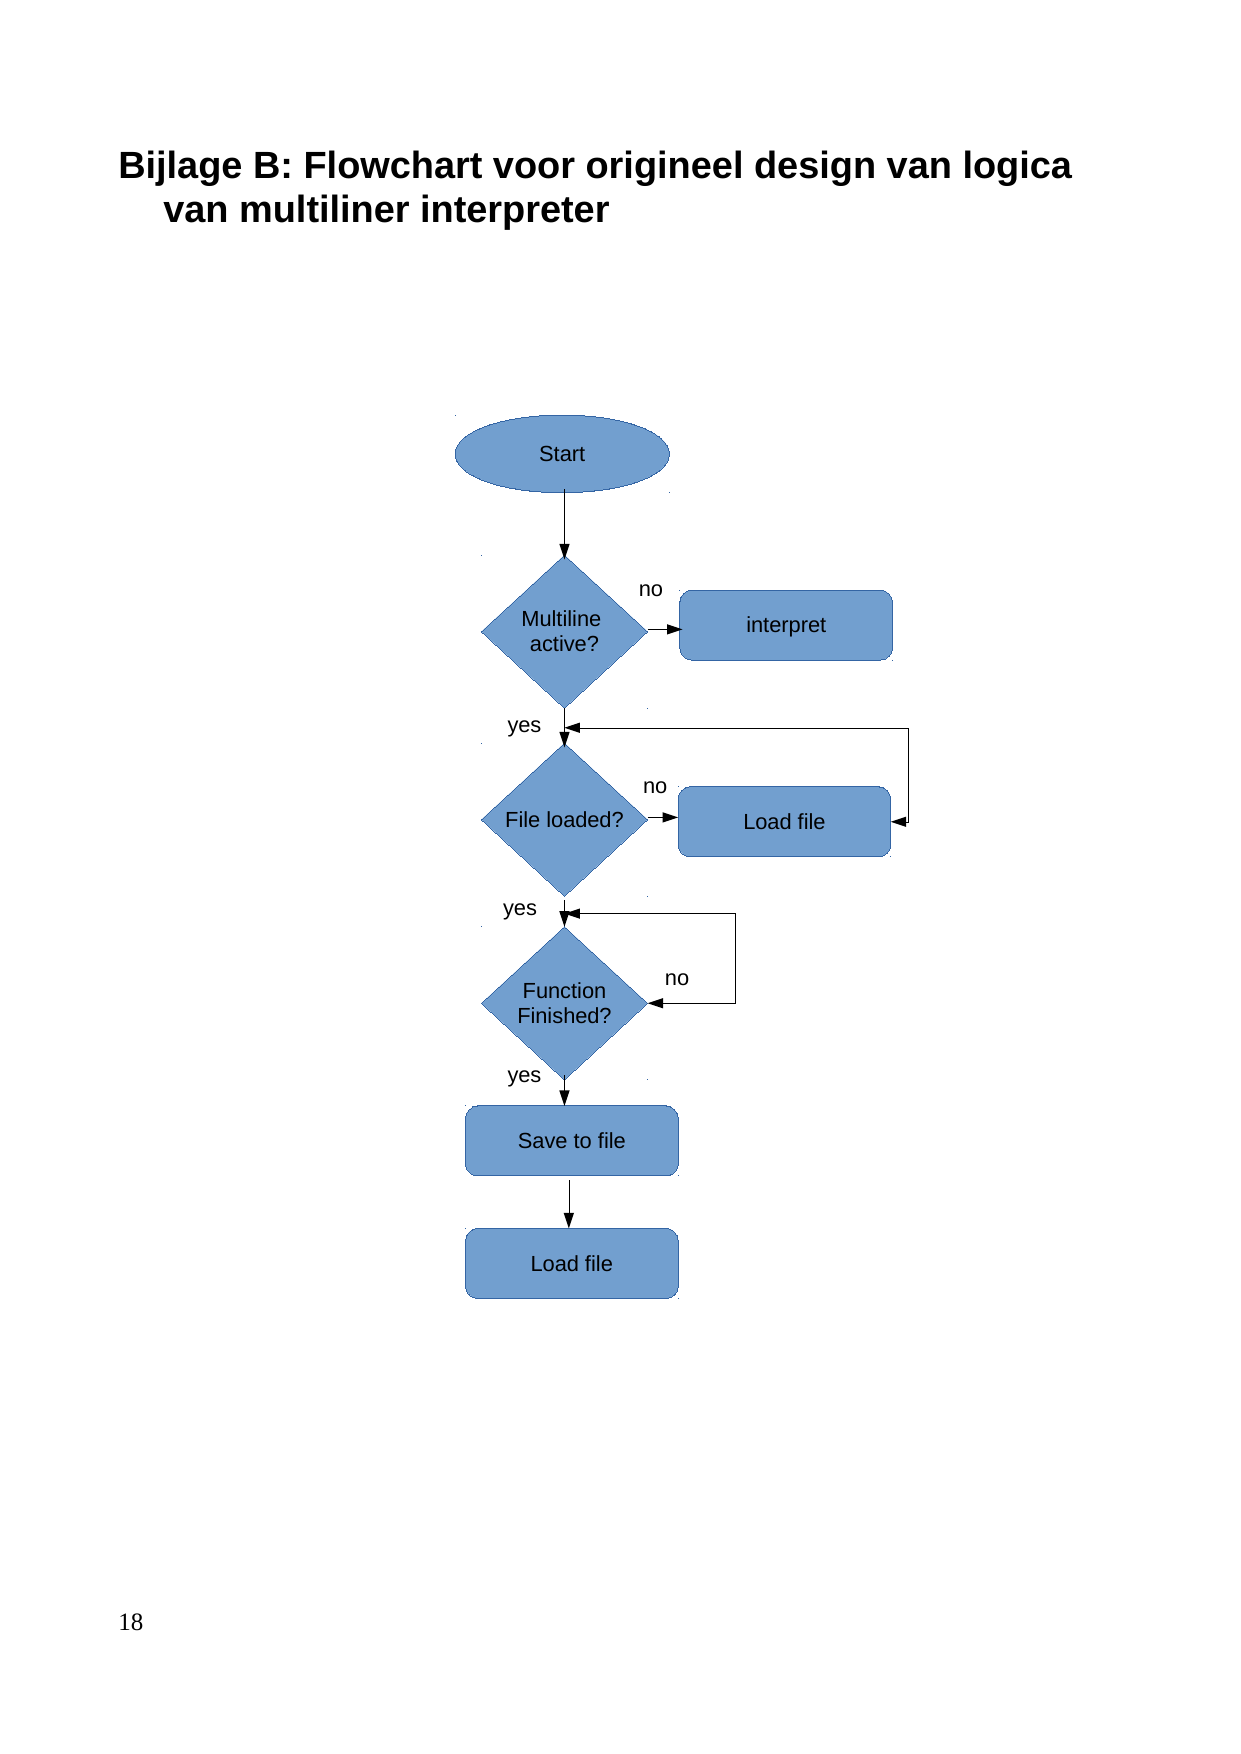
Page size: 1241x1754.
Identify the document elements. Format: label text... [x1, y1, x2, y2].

subtitle Bijlage B: Flowchart voor origineel design van logica van multiliner interpreter [118, 143, 1122, 230]
